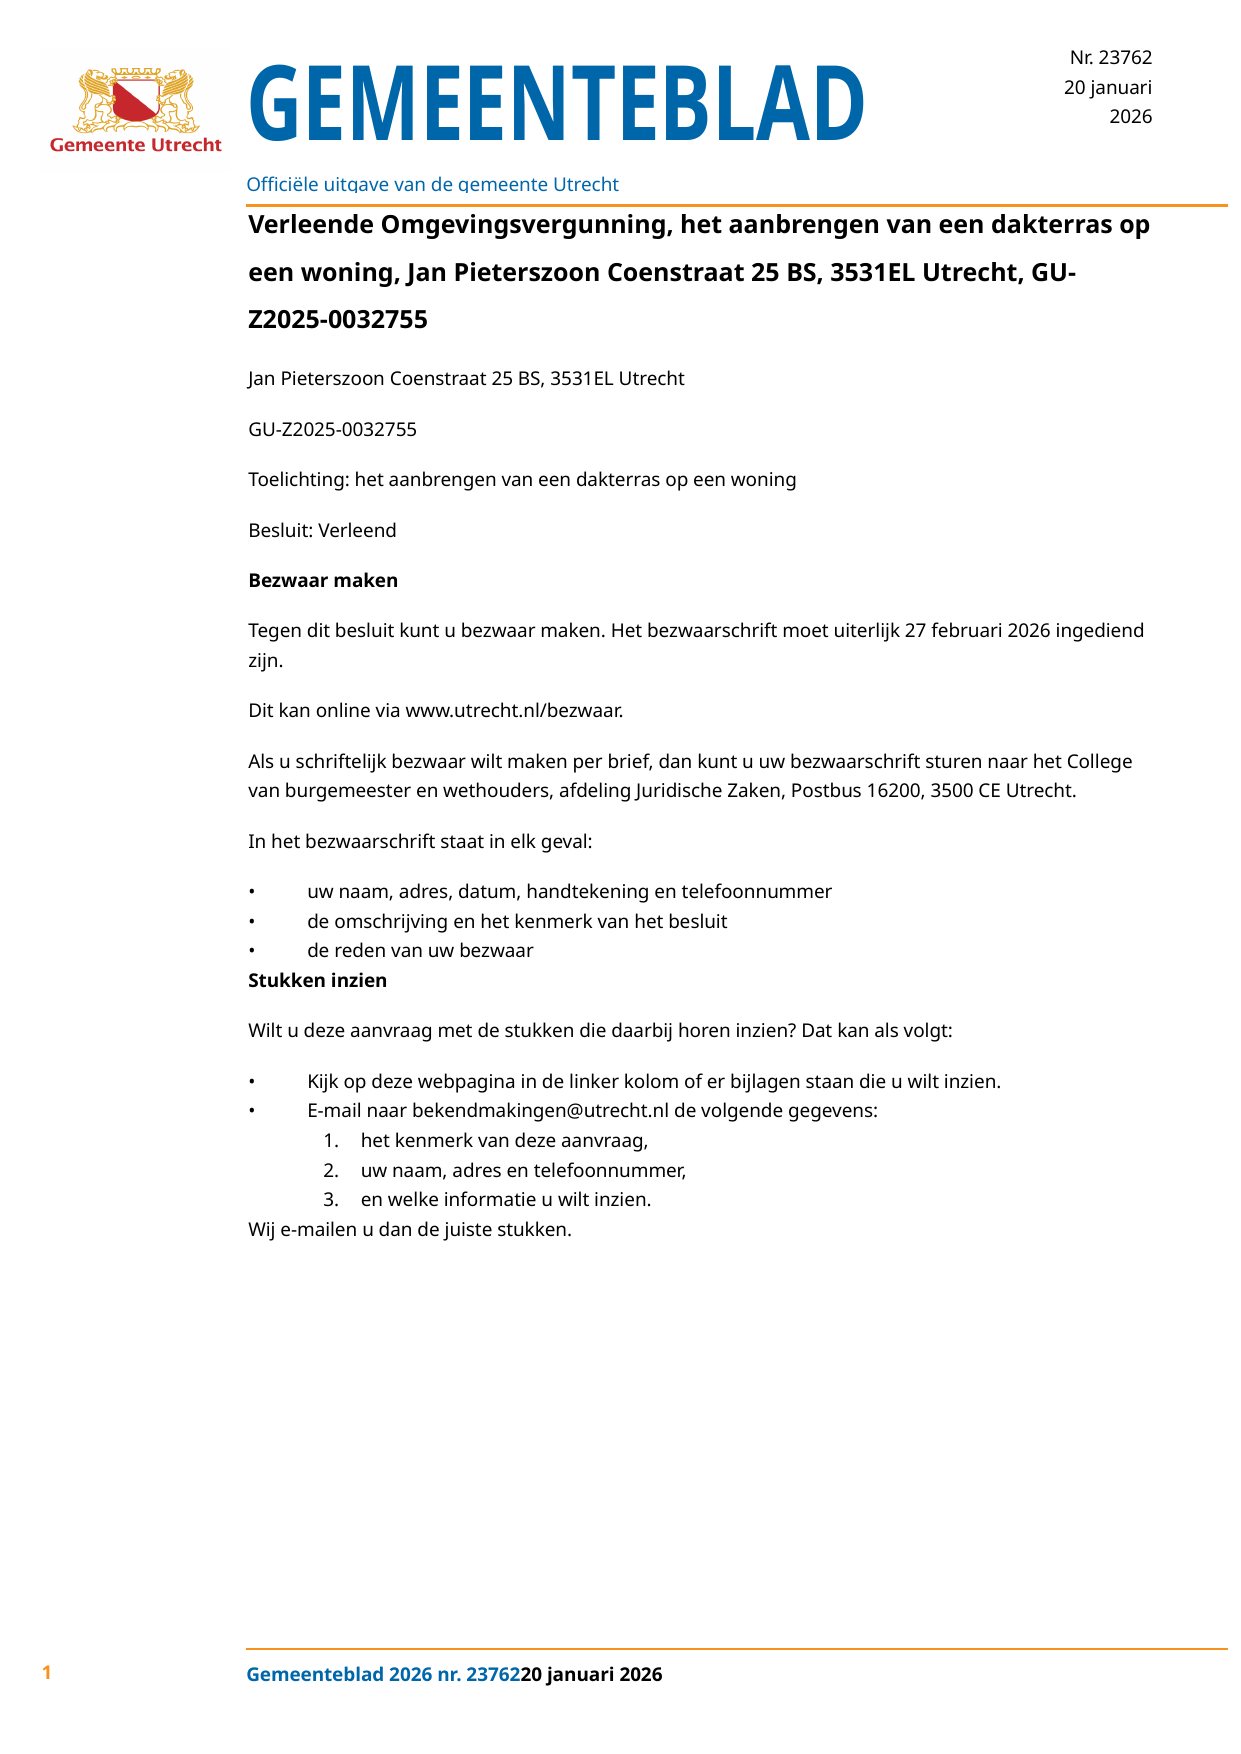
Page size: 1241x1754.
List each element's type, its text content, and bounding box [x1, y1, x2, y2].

list de reden van uw bezwaar [248, 938, 1152, 963]
text Stukken inzien [248, 967, 1152, 993]
text Wilt u deze aanvraag met de stukken die daarbij horen inzien? Dat kan als volgt: [248, 1018, 1152, 1043]
text Bezwaar maken [248, 567, 1152, 593]
text Jan Pieterszoon Coenstraat 25 BS, 3531EL Utrecht [248, 366, 1152, 391]
list uw naam, adres en telefoonnummer, [323, 1157, 1152, 1182]
picture [41, 47, 231, 172]
list Kijk op deze webpagina in de linker kolom of er bijlagen staan die u wilt inzien. [248, 1068, 1152, 1094]
list E-mail naar bekendmakingen@utrecht.nl de volgende gegevens: [248, 1098, 1152, 1123]
list en welke informatie u wilt inzien. [323, 1186, 1152, 1212]
text Tegen dit besluit kunt u bezwaar maken. Het bezwaarschrift moet uiterlijk 27 februari 2026 ingediend zijn. [248, 618, 1152, 673]
list uw naam, adres, datum, handtekening en telefoonnummer [248, 878, 1152, 904]
list het kenmerk van deze aanvraag, [323, 1127, 1152, 1153]
text Dit kan online via www.utrecht.nl/bezwaar. [248, 698, 1152, 723]
text Als u schriftelijk bezwaar wilt maken per brief, dan kunt u uw bezwaarschrift sturen naar het College van burgemeester en wethouders, afdeling Juridische Zaken, Postbus 16200, 3500 CE Utrecht. [248, 748, 1152, 803]
text GU-Z2025-0032755 [248, 416, 1152, 442]
list de omschrijving en het kenmerk van het besluit [248, 908, 1152, 934]
text Verleende Omgevingsvergunning, het aanbrengen van een dakterras op een woning, Jan Pieterszoon Coenstraat 25 BS, 3531EL Utrecht, GU-Z2025-0032755 [248, 207, 1152, 336]
text In het bezwaarschrift staat in elk geval: [248, 828, 1152, 854]
text Wij e-mailen u dan de juiste stukken. [248, 1216, 1152, 1242]
text Besluit: Verleend [248, 517, 1152, 542]
text Toelichting: het aanbrengen van een dakterras op een woning [248, 466, 1152, 492]
